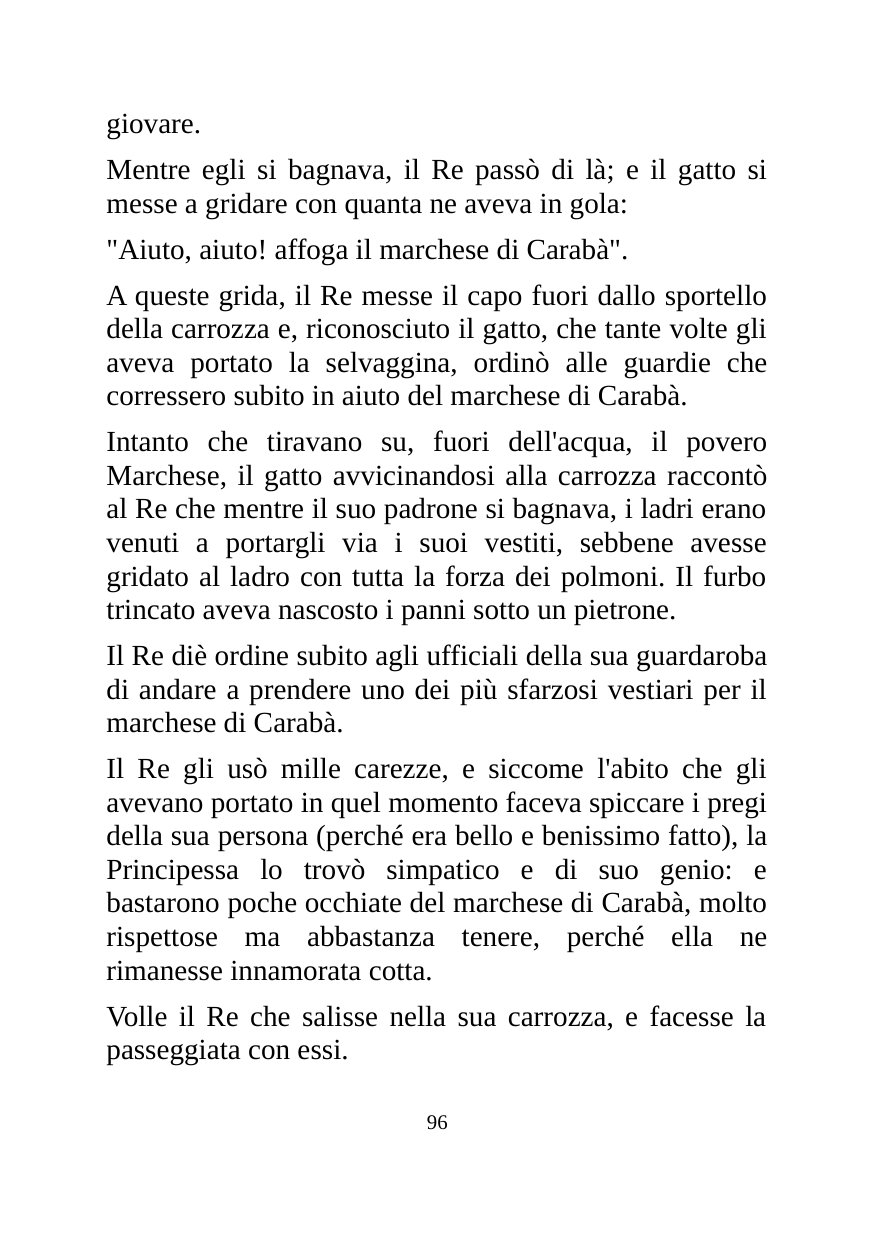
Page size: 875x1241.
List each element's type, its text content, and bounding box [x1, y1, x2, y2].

text Il Re gli usò mille carezze, e siccome l'abito che gli avevano portato in quel momento faceva spiccare i pregi della sua persona (perché era bello e benissimo fatto), la Principessa lo trovò simpatico e di suo genio: e bastarono poche occhiate del marchese di Carabà, molto rispettose ma abbastanza tenere, perché ella ne rimanesse innamorata cotta. [106, 751, 768, 986]
text Il Re diè ordine subito agli ufficiali della sua guardaroba di andare a prendere uno dei più sfarzosi vestiari per il marchese di Carabà. [106, 638, 768, 739]
text Intanto che tiravano su, fuori dell'acqua, il povero Marchese, il gatto avvicinandosi alla carrozza raccontò al Re che mentre il suo padrone si bagnava, i ladri erano venuti a portargli via i suoi vestiti, sebbene avesse gridato al ladro con tutta la forza dei polmoni. Il furbo trincato aveva nascosto i panni sotto un pietrone. [106, 424, 768, 626]
text giovare. [106, 106, 768, 140]
text Volle il Re che salisse nella sua carrozza, e facesse la passeggiata con essi. [106, 999, 768, 1066]
text Mentre egli si bagnava, il Re passò di là; e il gatto si messe a gridare con quanta ne aveva in gola: [106, 152, 768, 219]
text A queste grida, il Re messe il capo fuori dallo sportello della carrozza e, riconosciuto il gatto, che tante volte gli aveva portato la selvaggina, ordinò alle guardie che corressero subito in aiuto del marchese di Carabà. [106, 278, 768, 412]
text "Aiuto, aiuto! affoga il marchese di Carabà". [106, 232, 768, 265]
